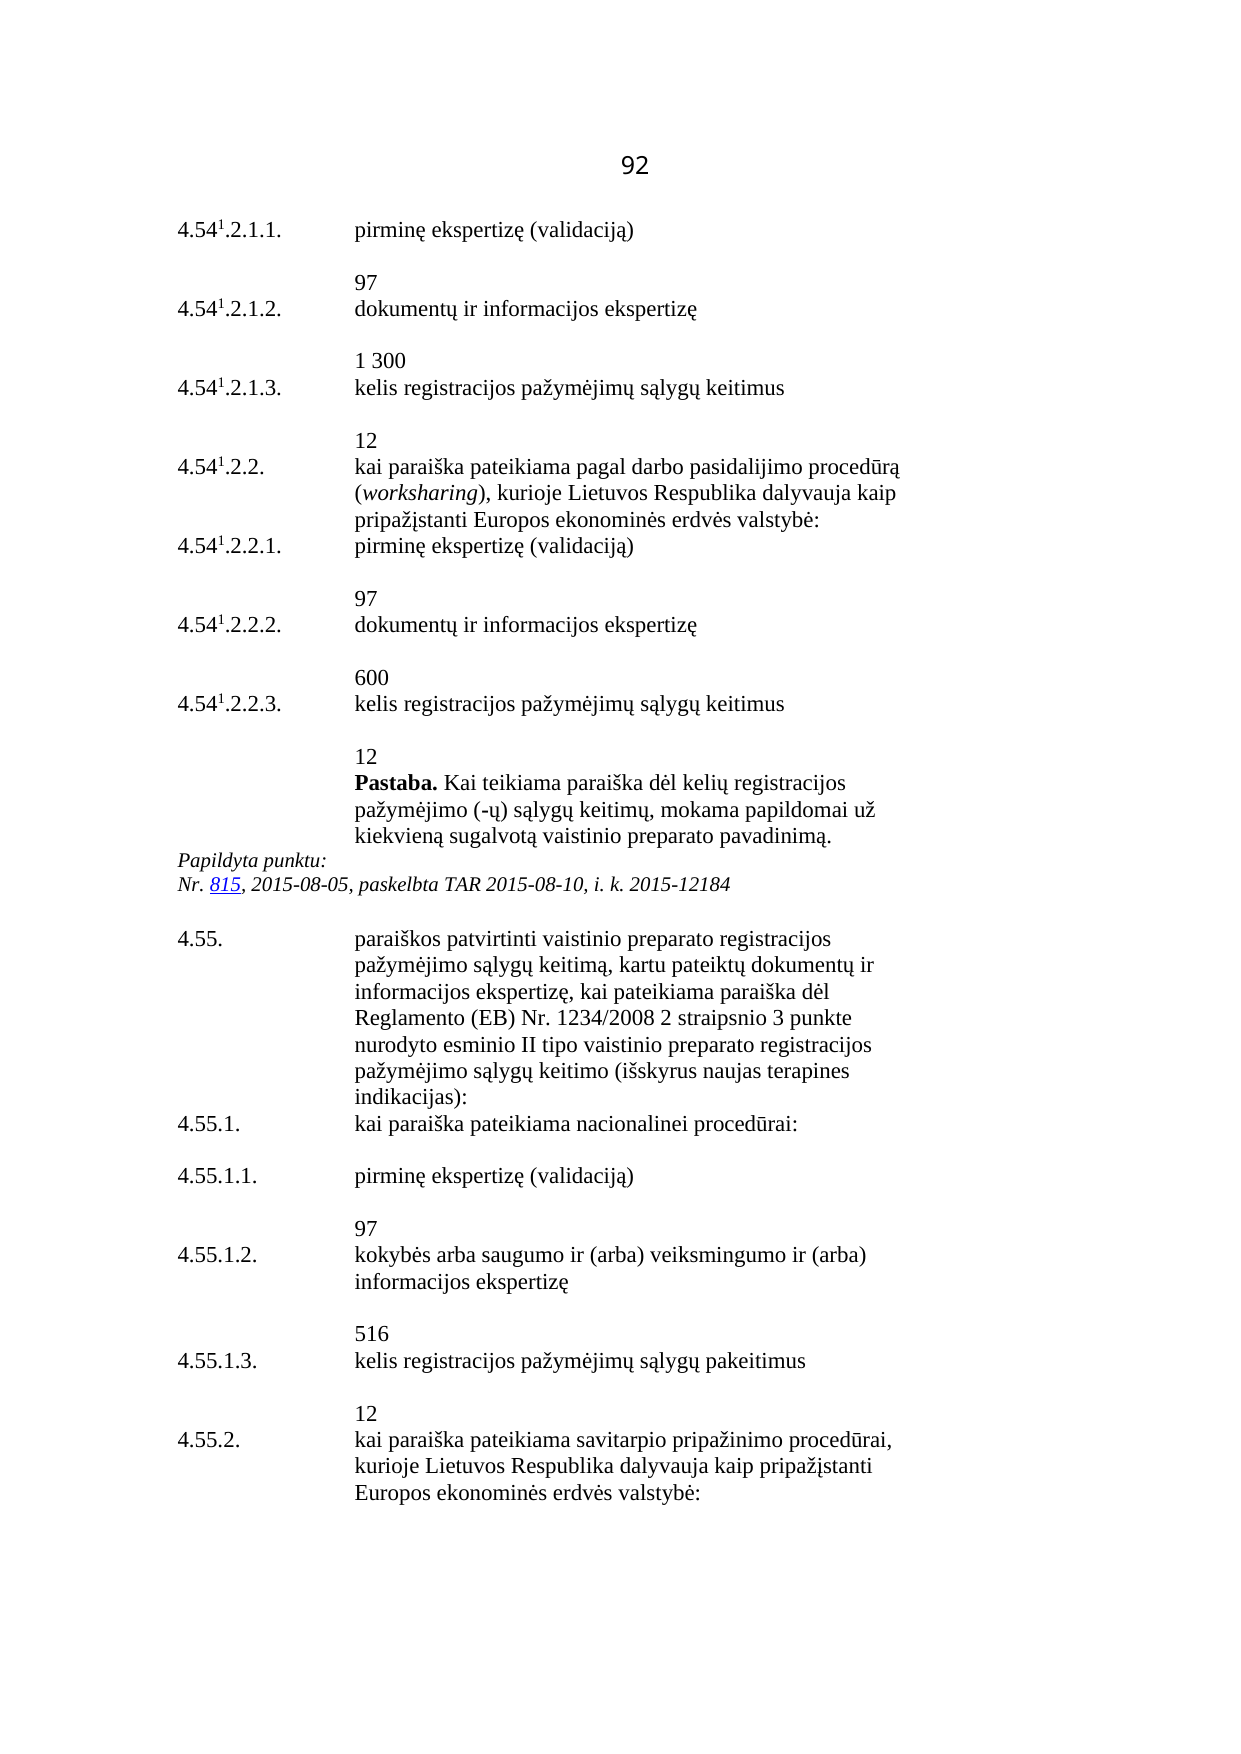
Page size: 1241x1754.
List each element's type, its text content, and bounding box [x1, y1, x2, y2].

text 4.55.1.3. kelis registracijos pažymėjimų sąlygų pakeitimus 12 [177, 1347, 945, 1426]
text indikacijas): [354, 1083, 945, 1110]
text 4.55.1. kai paraiška pateikiama nacionalinei procedūrai: [177, 1110, 945, 1162]
text pažymėjimo sąlygų keitimo (išskyrus naujas terapines [354, 1057, 945, 1083]
text Nr. 815, 2015-08-05, paskelbta TAR 2015-08-10, i. k. 2015-12184 [177, 872, 1093, 896]
text kurioje Lietuvos Respublika dalyvauja kaip pripažįstanti [354, 1452, 945, 1479]
text 4.55. paraiškos patvirtinti vaistinio preparato registracijos [177, 925, 945, 952]
text 4.541.2.2.2. dokumentų ir informacijos ekspertizę 600 [177, 611, 945, 690]
text 4.55.1.1. pirminę ekspertizę (validaciją) 97 [177, 1162, 945, 1241]
text Papildyta punktu: [177, 848, 1093, 872]
text 4.55.1.2. kokybės arba saugumo ir (arba) veiksmingumo ir (arba) [177, 1241, 945, 1268]
text kiekvieną sugalvotą vaistinio preparato pavadinimą. [354, 822, 945, 848]
text 4.541.2.2.3. kelis registracijos pažymėjimų sąlygų keitimus 12 [177, 690, 945, 769]
text 4.541.2.1.1. pirminę ekspertizę (validaciją) 97 [177, 216, 945, 295]
text informacijos ekspertizę, kai pateikiama paraiška dėl [354, 978, 945, 1004]
text Pastaba. Kai teikiama paraiška dėl kelių registracijos [354, 769, 945, 796]
text pažymėjimo (-ų) sąlygų keitimų, mokama papildomai už [354, 796, 945, 822]
text (worksharing), kurioje Lietuvos Respublika dalyvauja kaip [354, 479, 945, 506]
text Reglamento (EB) Nr. 1234/2008 2 straipsnio 3 punkte [354, 1004, 945, 1031]
text pripažįstanti Europos ekonominės erdvės valstybė: [354, 506, 945, 532]
text informacijos ekspertizę 516 [354, 1268, 945, 1347]
text 4.55.2. kai paraiška pateikiama savitarpio pripažinimo procedūrai, [177, 1426, 945, 1452]
text nurodyto esminio II tipo vaistinio preparato registracijos [354, 1031, 945, 1057]
text 4.541.2.2.1. pirminę ekspertizę (validaciją) 97 [177, 532, 945, 611]
text 4.541.2.1.2. dokumentų ir informacijos ekspertizę 1 300 [177, 295, 945, 374]
text Europos ekonominės erdvės valstybė: [354, 1479, 945, 1505]
text 4.541.2.2. kai paraiška pateikiama pagal darbo pasidalijimo procedūrą [177, 453, 945, 479]
text pažymėjimo sąlygų keitimą, kartu pateiktų dokumentų ir [354, 952, 945, 978]
text 4.541.2.1.3. kelis registracijos pažymėjimų sąlygų keitimus 12 [177, 374, 945, 453]
